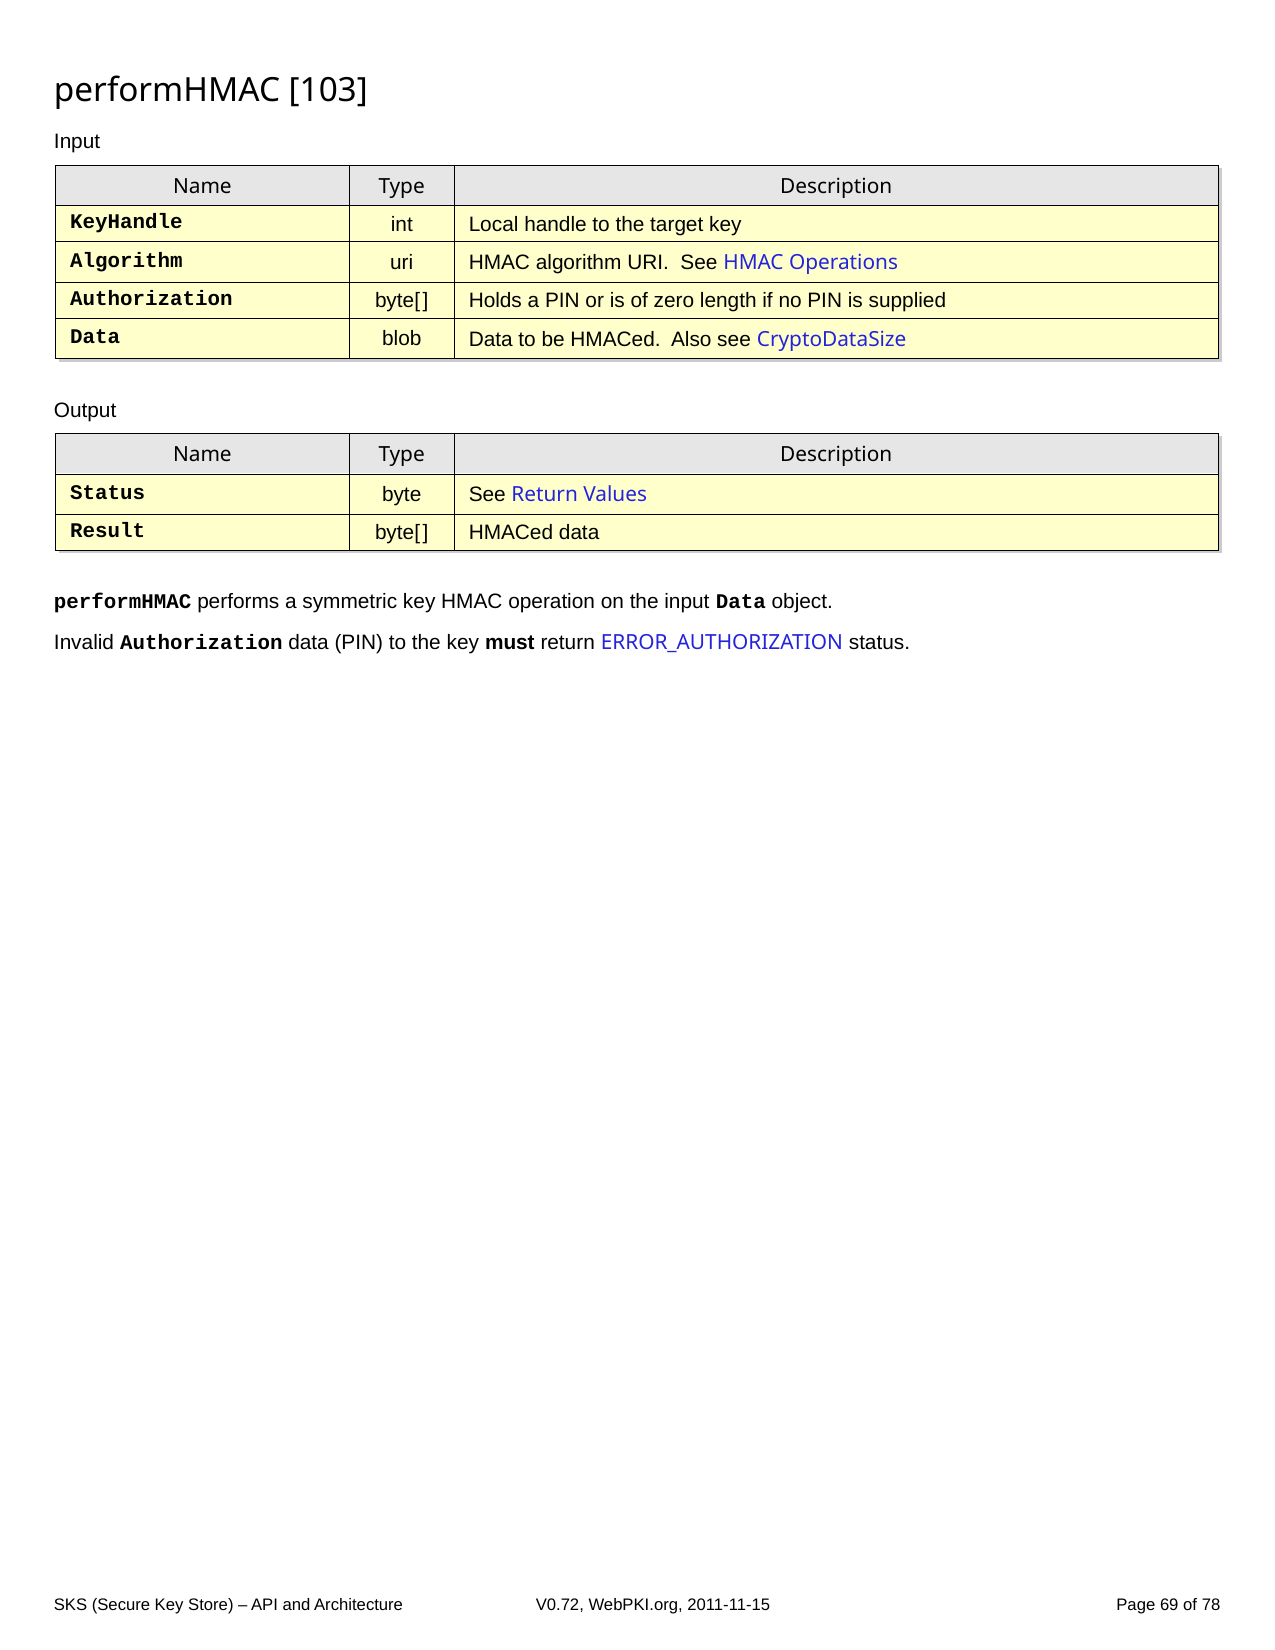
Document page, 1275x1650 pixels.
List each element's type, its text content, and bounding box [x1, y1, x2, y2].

table_cell HMAC algorithm URI. See HMAC Operations ‎ [455, 242, 1218, 282]
table_cell Data [56, 319, 349, 358]
table_cell int [350, 206, 454, 241]
table_header Name [56, 166, 349, 205]
table_cell blob [350, 319, 454, 358]
table_cell Result [56, 515, 349, 550]
table_cell HMACed data [455, 515, 1218, 550]
table_cell Algorithm [56, 242, 349, 282]
table_header Name [56, 434, 349, 473]
table_cell byte⁮[ ] [350, 515, 454, 550]
table_cell See Return Values [455, 475, 1218, 514]
table_cell KeyHandle [56, 206, 349, 241]
table_header Type [350, 166, 454, 205]
text Output [54, 397, 1221, 421]
table_cell byte⁮[ ] [350, 283, 454, 318]
text performHMAC performs a symmetric key HMAC operation on the input Data object. [54, 589, 1221, 615]
table_header Description [455, 166, 1218, 205]
table_cell uri [350, 242, 454, 282]
table_cell Status [56, 475, 349, 514]
table_cell Local handle to the target key [455, 206, 1218, 241]
table_header Type [350, 434, 454, 473]
table_cell byte [350, 475, 454, 514]
table_cell Data to be HMACed. Also see CryptoDataSize [455, 319, 1218, 358]
text Invalid Authorization data (PIN) to the key must return ERROR_AUTHORIZATION status. [54, 627, 1221, 655]
table_cell Authorization [56, 283, 349, 318]
table_cell Holds a PIN or is of zero length if no PIN is supplied [455, 283, 1218, 318]
text Input [54, 129, 1221, 153]
subtitle performHMAC [103] [54, 66, 1221, 111]
table_header Description [455, 434, 1218, 473]
